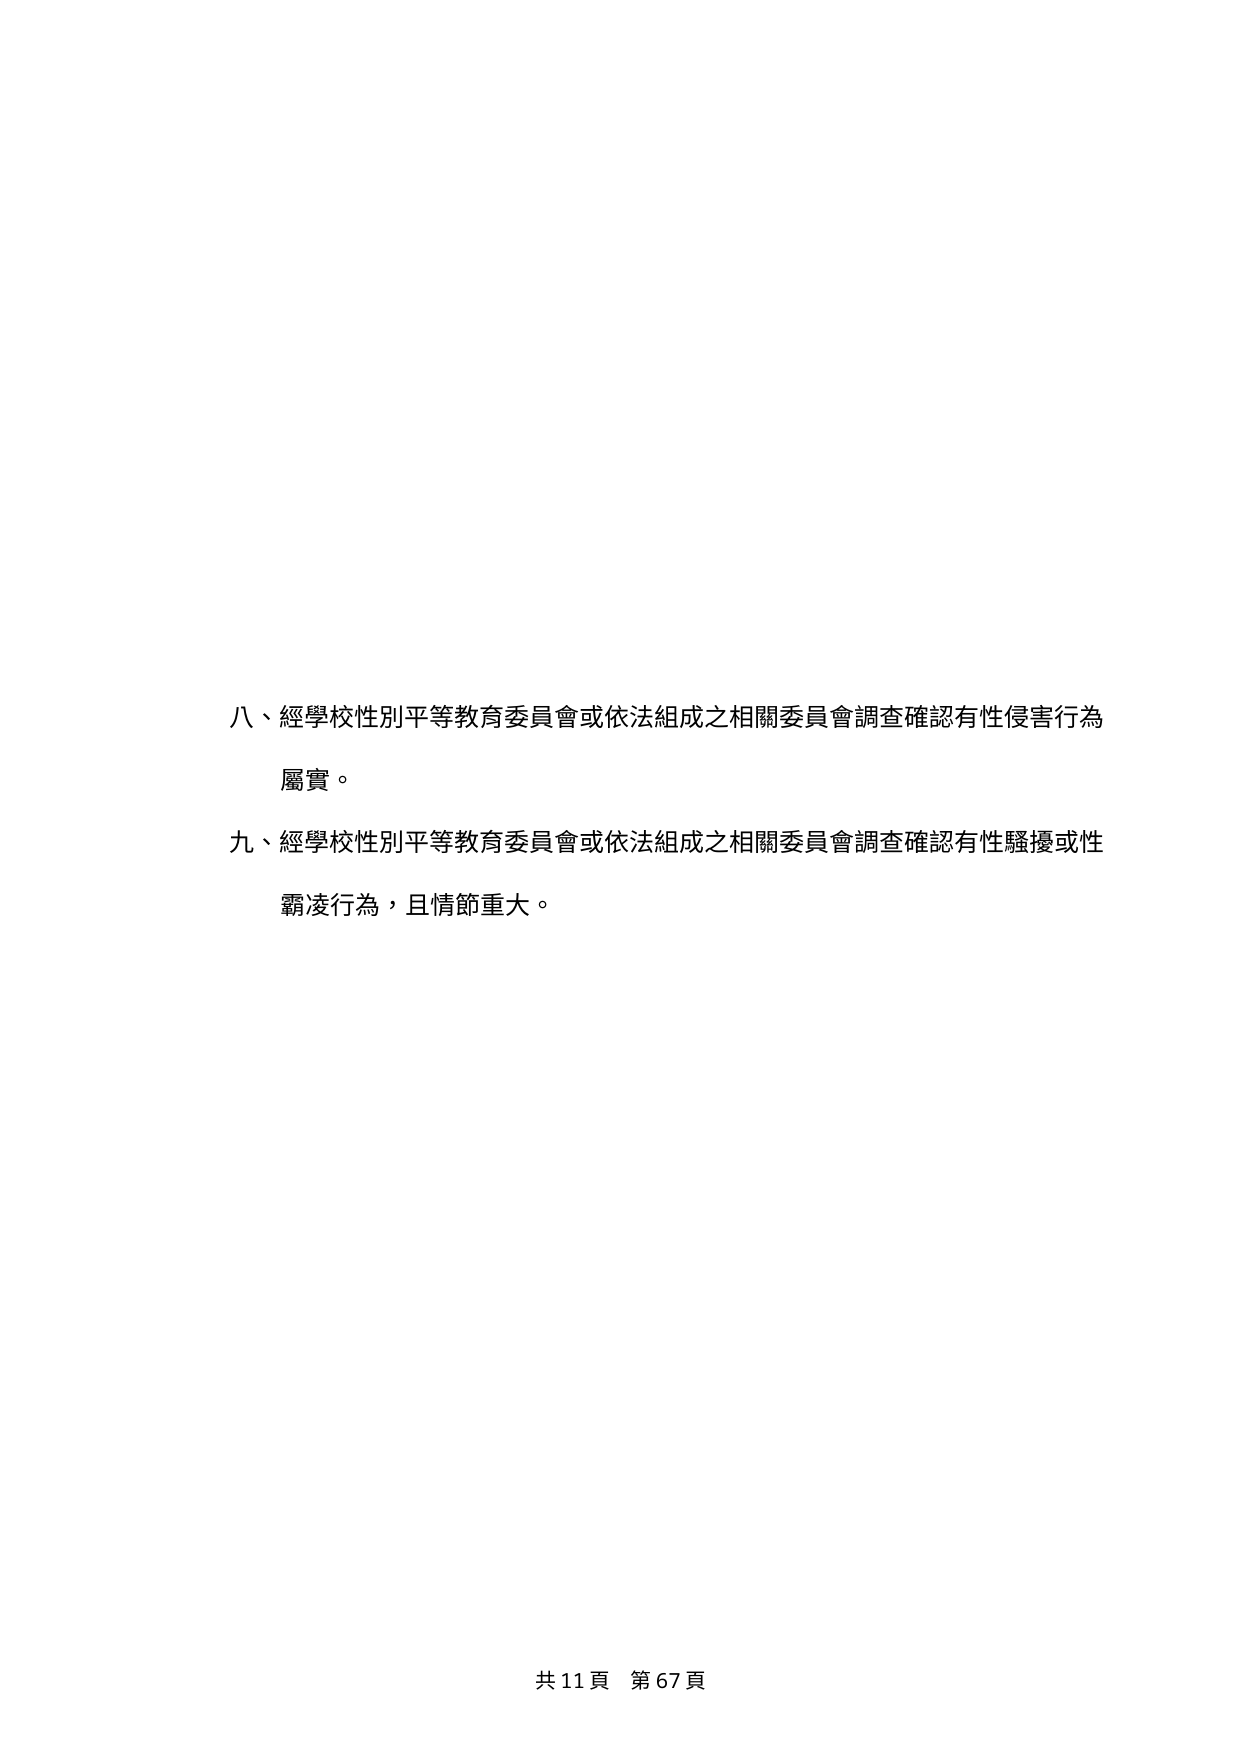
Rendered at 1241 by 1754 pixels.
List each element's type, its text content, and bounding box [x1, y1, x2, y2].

text 八、經學校性別平等教育委員會或依法組成之相關委員會調查確認有性侵害行為 屬實。 [229, 674, 1122, 799]
text 九、經學校性別平等教育委員會或依法組成之相關委員會調查確認有性騷擾或性 霸凌行為，且情節重大。 [229, 799, 1122, 924]
